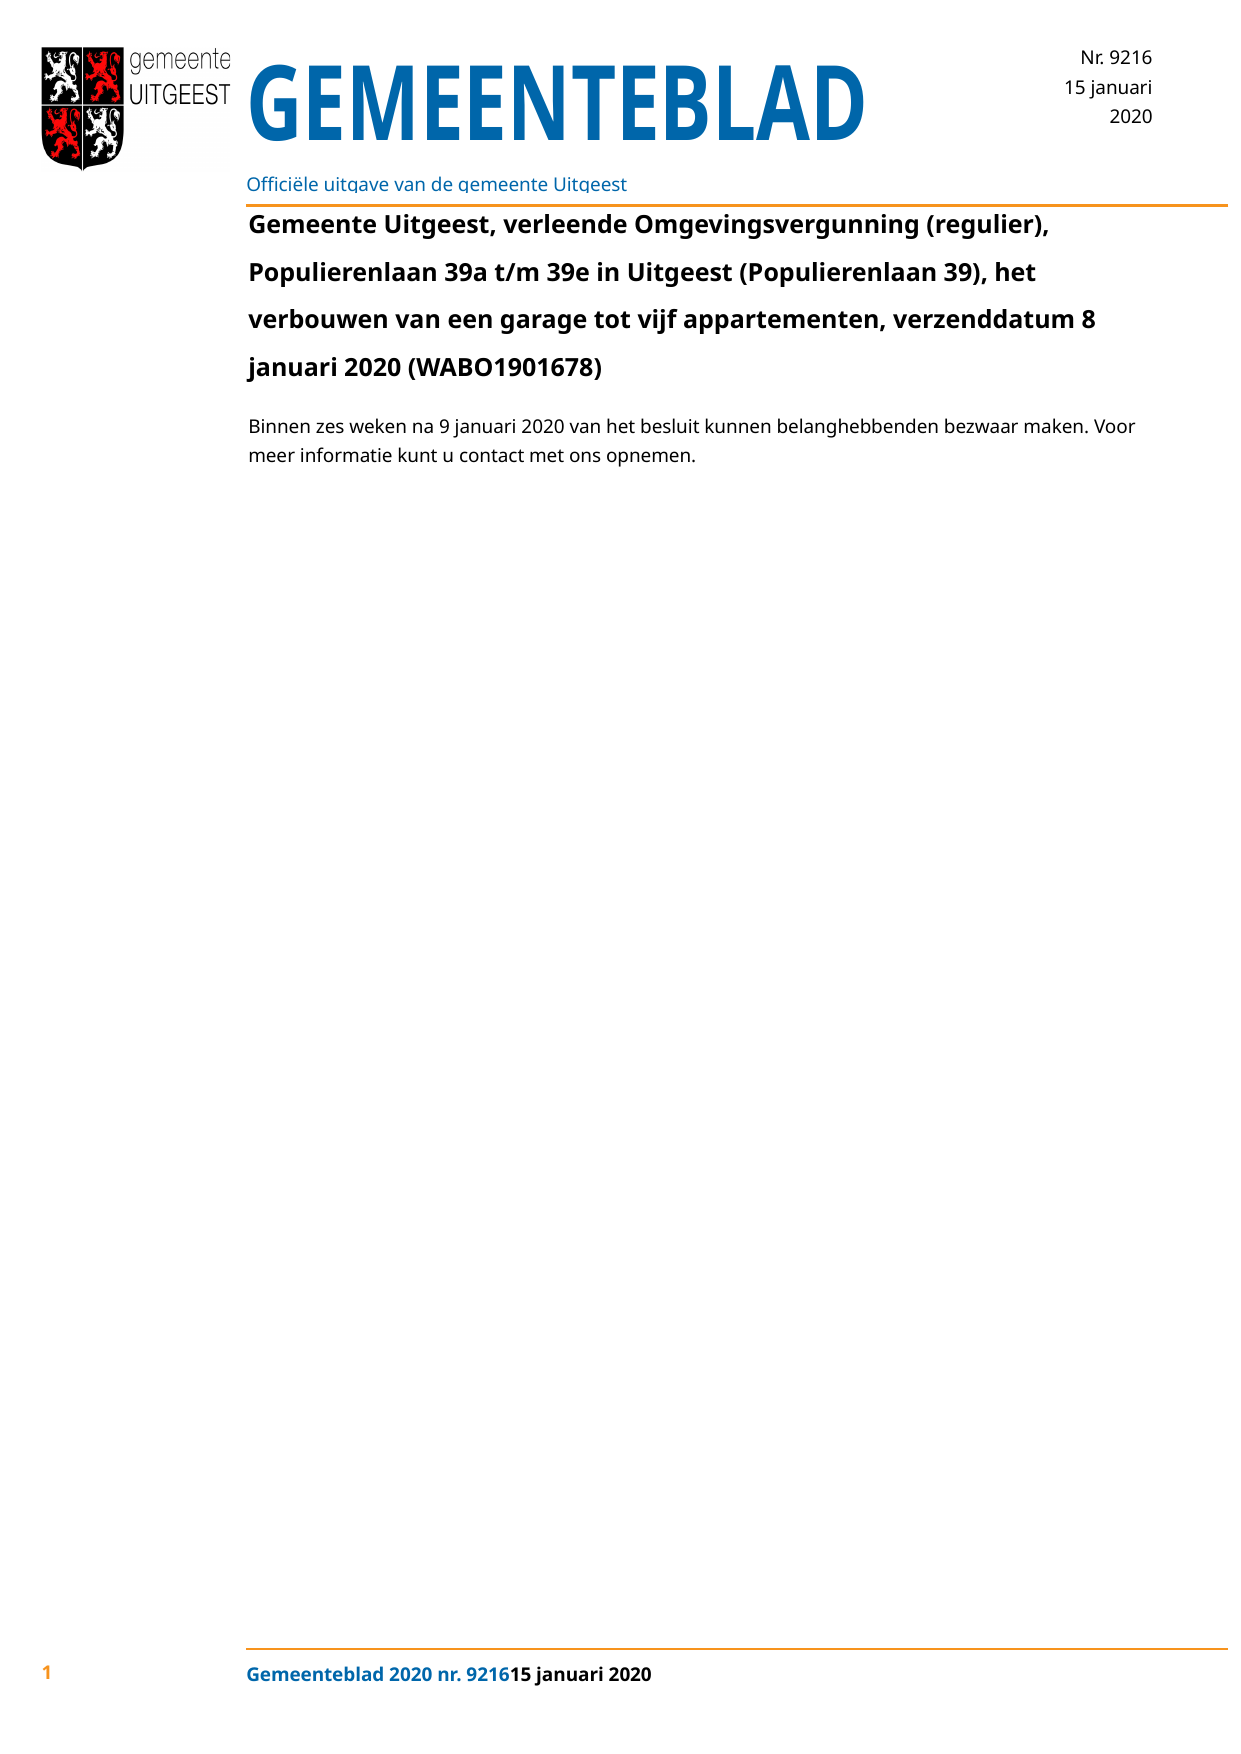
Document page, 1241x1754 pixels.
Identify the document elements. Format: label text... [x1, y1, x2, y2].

picture [41, 47, 231, 172]
text Binnen zes weken na 9 januari 2020 van het besluit kunnen belanghebbenden bezwaar maken. Voor meer informatie kunt u contact met ons opnemen. [248, 413, 1152, 468]
text Gemeente Uitgeest, verleende Omgevingsvergunning (regulier), Populierenlaan 39a t/m 39e in Uitgeest (Populierenlaan 39), het verbouwen van een garage tot vijf appartementen, verzenddatum 8 januari 2020 (WABO1901678) [248, 207, 1152, 384]
